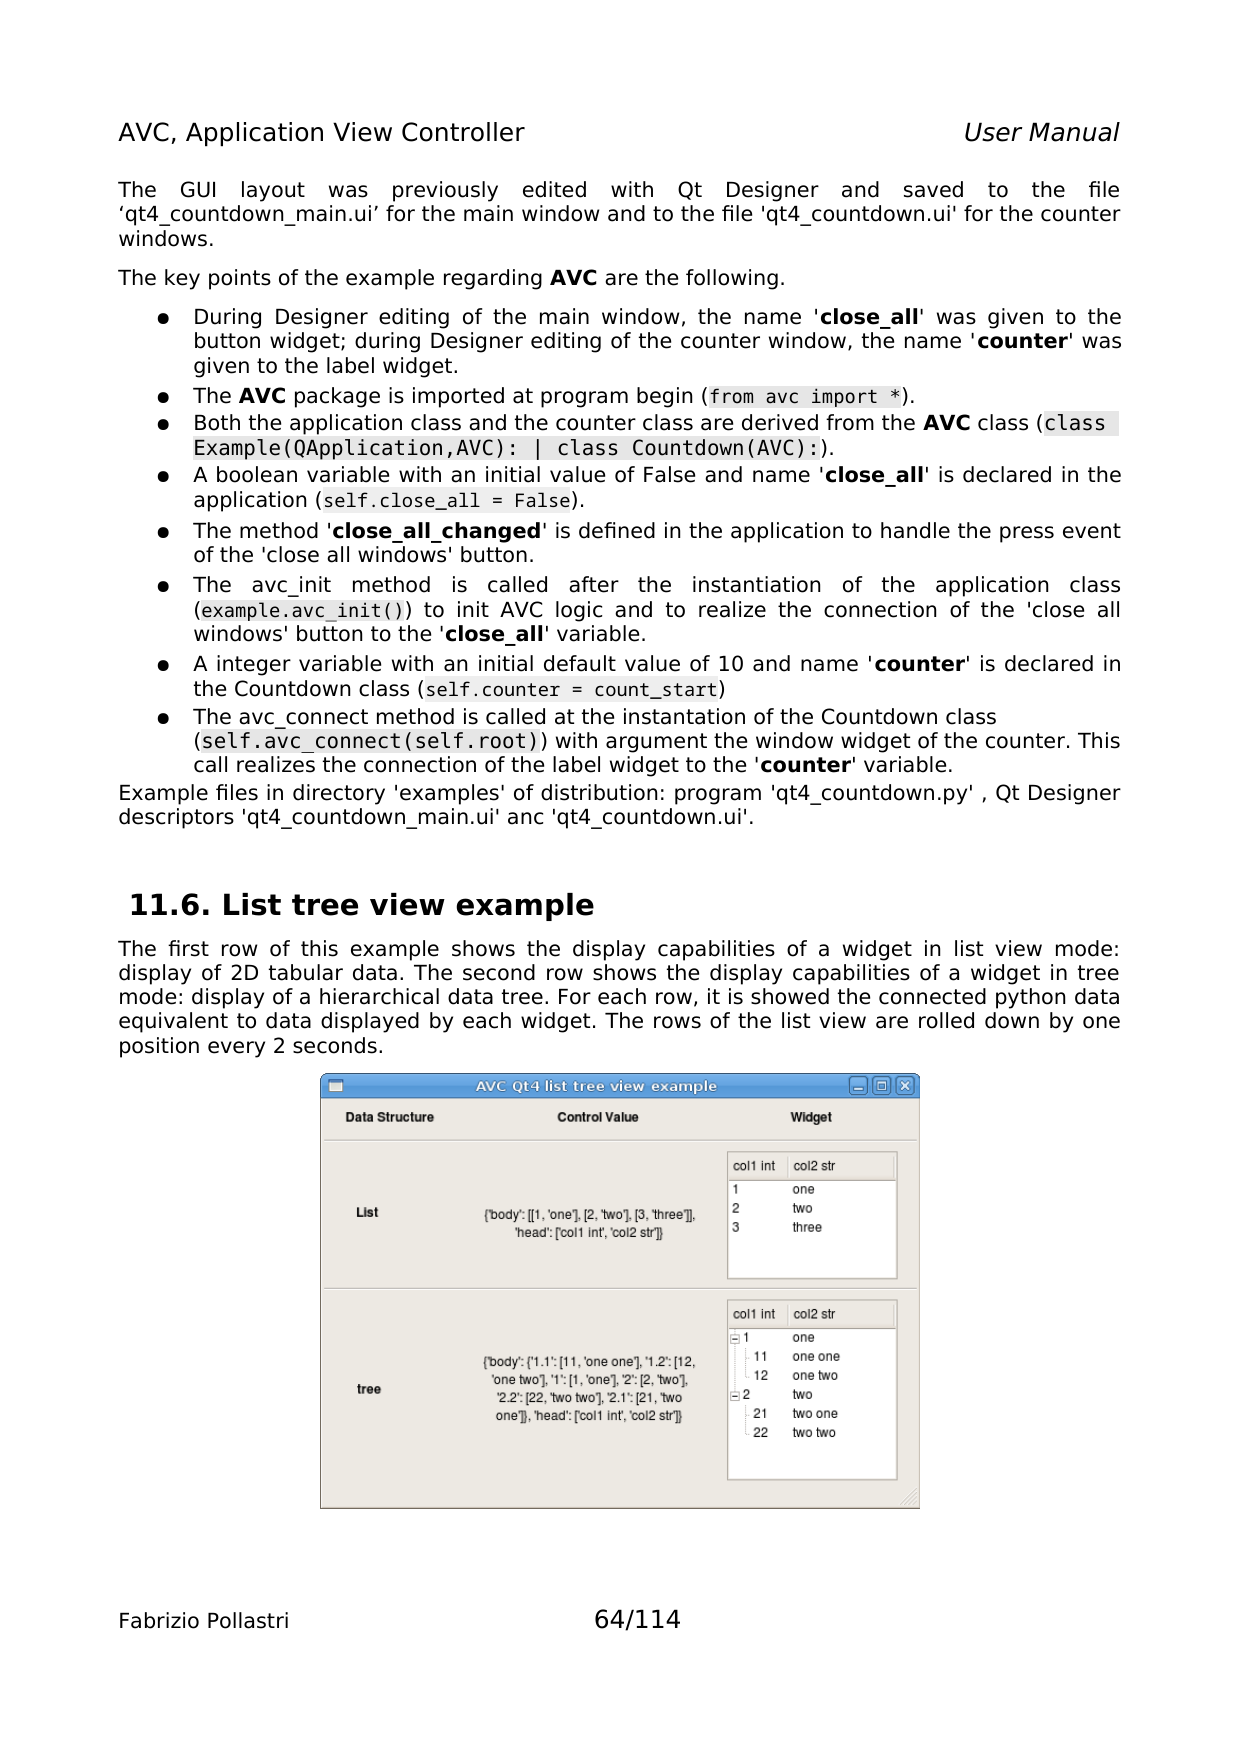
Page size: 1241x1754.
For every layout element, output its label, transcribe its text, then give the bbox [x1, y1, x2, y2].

list A integer variable with an initial default value of 10 and name 'counter' is declared in the Countdown class (self.counter = count_start) [156, 652, 1122, 702]
text Example files in directory 'examples' of distribution: program 'qt4_countdown.py' , Qt Designer descriptors 'qt4_countdown_main.ui' anc 'qt4_countdown.ui'. [118, 781, 1122, 829]
text The first row of this example shows the display capabilities of a widget in list view mode: display of 2D tabular data. The second row shows the display capabilities of a widget in tree mode: display of a hierarchical data tree. For each row, it is showed the connected python data equivalent to data displayed by each widget. The rows of the list view are rolled down by one position every 2 seconds. [118, 937, 1122, 1058]
subtitle List tree view example [118, 888, 1122, 922]
text The GUI layout was previously edited with Qt Designer and saved to the file ‘qt4_countdown_main.ui’ for the main window and to the file 'qt4_countdown.ui' for the counter windows. [118, 178, 1122, 251]
list The AVC package is imported at program begin (from avc import *). [156, 384, 1122, 408]
list During Designer editing of the main window, the name 'close_all' was given to the button widget; during Designer editing of the counter window, the name 'counter' was given to the label widget. [156, 305, 1122, 378]
text The key points of the example regarding AVC are the following. [118, 266, 1122, 290]
list A boolean variable with an initial value of False and name 'close_all' is declared in the application (self.close_all = False). [156, 463, 1122, 513]
list The method 'close_all_changed' is defined in the application to handle the press event of the 'close all windows' button. [156, 519, 1122, 567]
list Both the application class and the counter class are derived from the AVC class (class Example(QApplication,AVC): | class Countdown(AVC):). [156, 411, 1122, 460]
picture [320, 1073, 920, 1509]
list The avc_init method is called after the instantiation of the application class (example.avc_init()) to init AVC logic and to realize the connection of the 'close all windows' button to the 'close_all' variable. [156, 573, 1122, 646]
list The avc_connect method is called at the instantation of the Countdown class (self.avc_connect(self.root)) with argument the window widget of the counter. This call realizes the connection of the label widget to the 'counter' variable. [156, 705, 1122, 778]
